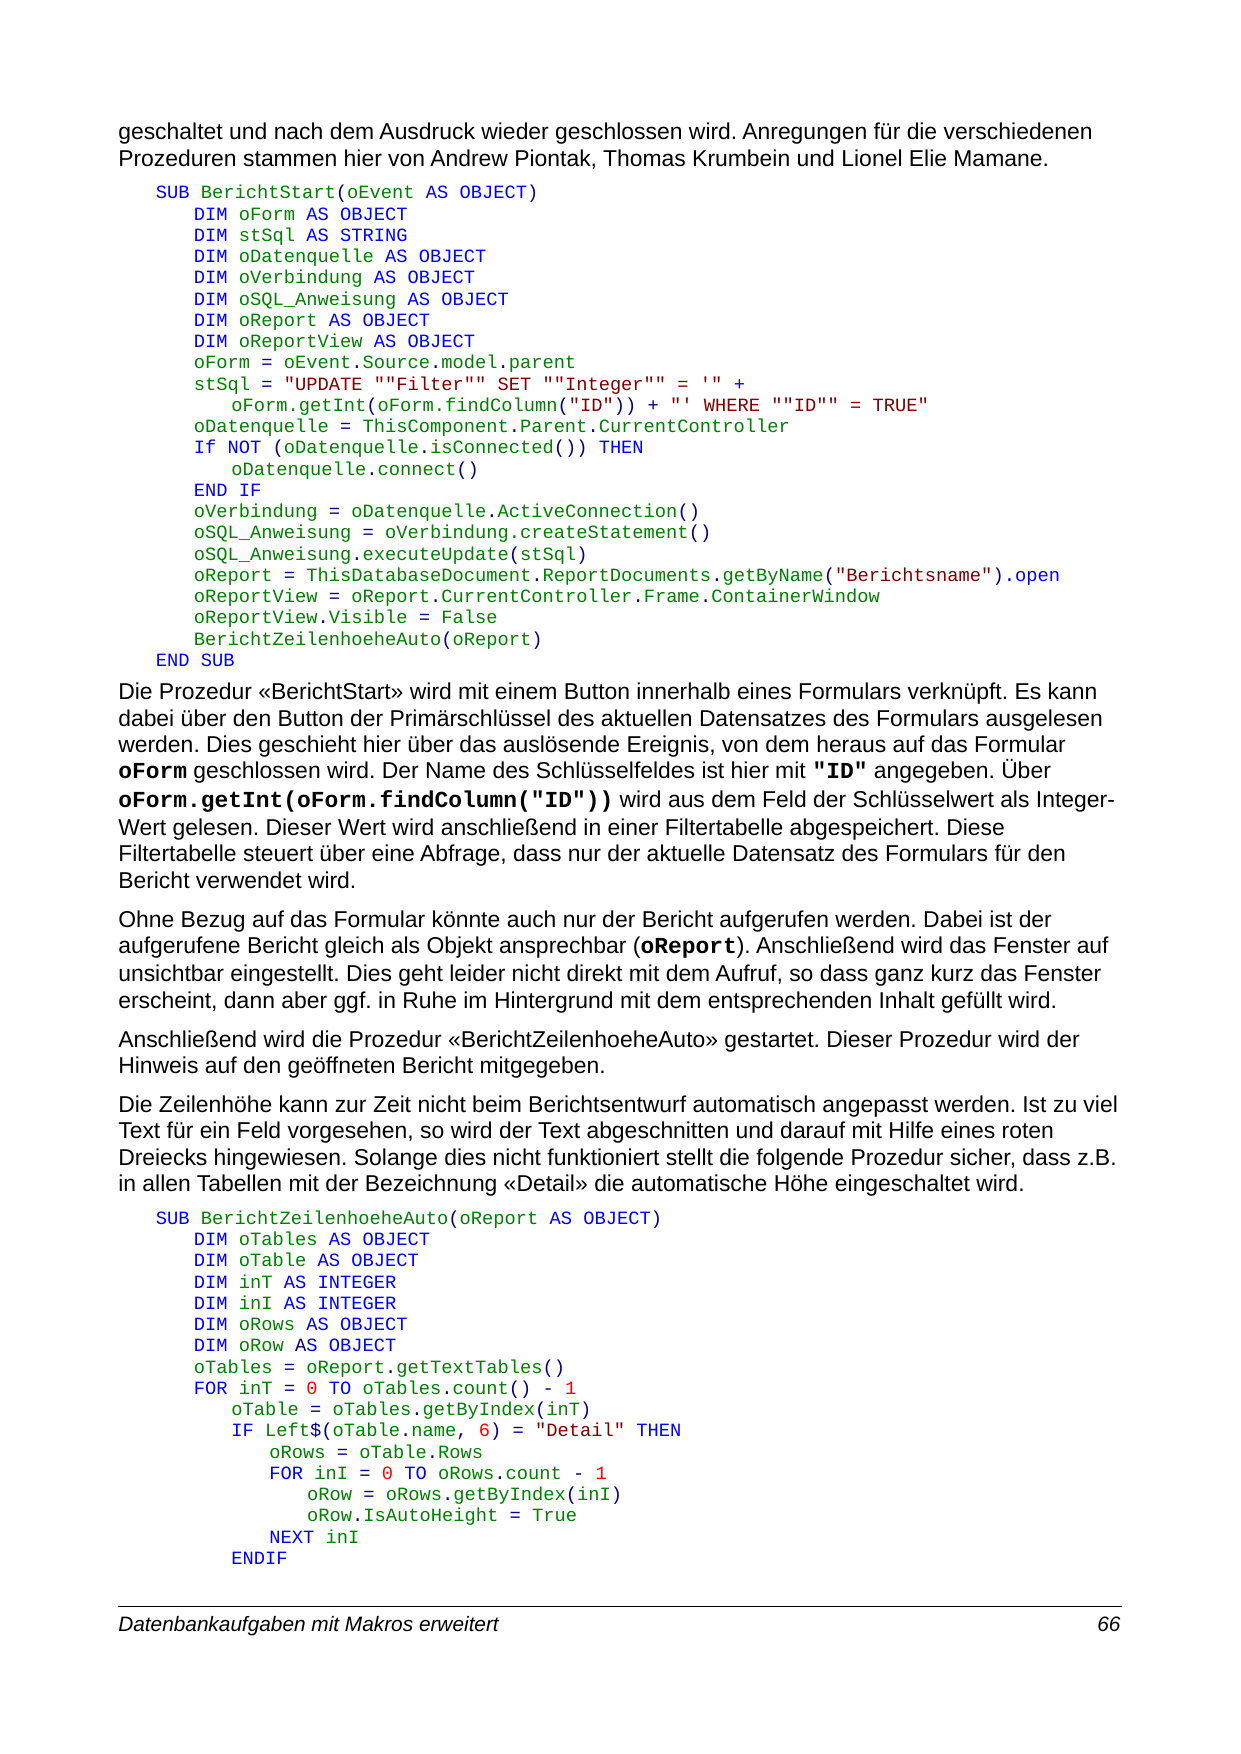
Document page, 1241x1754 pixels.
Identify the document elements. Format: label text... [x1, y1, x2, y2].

text oRow.IsAutoHeight = True [156, 1506, 1122, 1527]
text DIM oVerbindung AS OBJECT [156, 268, 1122, 289]
text SUB BerichtStart(oEvent AS OBJECT) [156, 183, 1122, 204]
text Anschließend wird die Prozedur «BerichtZeilenhoeheAuto» gestartet. Dieser Prozedur wird der Hinweis auf den geöffneten Bericht mitgegeben. [118, 1026, 1122, 1078]
text DIM inI AS INTEGER [156, 1294, 1122, 1315]
text END SUB [156, 651, 1122, 672]
text If NOT (oDatenquelle.isConnected()) THEN [156, 438, 1122, 459]
text DIM oReportView AS OBJECT [156, 332, 1122, 353]
text stSql = "UPDATE ""Filter"" SET ""Integer"" = '" + oForm.getInt(oForm.findColumn("ID")) + "' WHERE ""ID"" = TRUE" [156, 374, 1122, 417]
text SUB BerichtZeilenhoeheAuto(oReport AS OBJECT) [156, 1209, 1122, 1230]
text oRows = oTable.Rows [156, 1442, 1122, 1464]
text DIM inT AS INTEGER [156, 1272, 1122, 1294]
text DIM stSql AS STRING [156, 226, 1122, 247]
text oReportView = oReport.CurrentController.Frame.ContainerWindow [156, 587, 1122, 608]
text oVerbindung = oDatenquelle.ActiveConnection() [156, 502, 1122, 523]
text FOR inI = 0 TO oRows.count - 1 [156, 1464, 1122, 1485]
text oSQL_Anweisung.executeUpdate(stSql) [156, 544, 1122, 566]
text oTables = oReport.getTextTables() [156, 1357, 1122, 1379]
text DIM oForm AS OBJECT [156, 204, 1122, 226]
text BerichtZeilenhoeheAuto(oReport) [156, 629, 1122, 651]
text Die Prozedur «BerichtStart» wird mit einem Button innerhalb eines Formulars verknüpft. Es kann dabei über den Button der Primärschlüssel des aktuellen Datensatzes des Formulars ausgelesen werden. Dies geschieht hier über das auslösende Ereignis, von dem heraus auf das Formular oForm geschlossen wird. Der Name des Schlüsselfeldes ist hier mit "ID" angegeben. Über oForm.getInt(oForm.findColumn("ID")) wird aus dem Feld der Schlüsselwert als Integer-Wert gelesen. Dieser Wert wird anschließend in einer Filtertabelle abgespeichert. Diese Filtertabelle steuert über eine Abfrage, dass nur der aktuelle Datensatz des Formulars für den Bericht verwendet wird. [118, 678, 1122, 893]
text DIM oRow AS OBJECT [156, 1336, 1122, 1357]
text DIM oTables AS OBJECT [156, 1230, 1122, 1251]
text FOR inT = 0 TO oTables.count() - 1 [156, 1379, 1122, 1400]
text DIM oTable AS OBJECT [156, 1251, 1122, 1272]
text DIM oSQL_Anweisung AS OBJECT [156, 289, 1122, 311]
text oDatenquelle.connect() [156, 459, 1122, 481]
text oDatenquelle = ThisComponent.Parent.CurrentController [156, 417, 1122, 438]
text geschaltet und nach dem Ausdruck wieder geschlossen wird. Anregungen für die verschiedenen Prozeduren stammen hier von Andrew Piontak, Thomas Krumbein und Lionel Elie Mamane. [118, 118, 1122, 171]
text ENDIF [156, 1549, 1122, 1570]
text oRow = oRows.getByIndex(inI) [156, 1485, 1122, 1506]
text oTable = oTables.getByIndex(inT) [156, 1400, 1122, 1421]
text NEXT inI [156, 1527, 1122, 1549]
text DIM oDatenquelle AS OBJECT [156, 247, 1122, 268]
text oReportView.Visible = False [156, 608, 1122, 629]
text DIM oRows AS OBJECT [156, 1315, 1122, 1336]
text DIM oReport AS OBJECT [156, 311, 1122, 332]
text Ohne Bezug auf das Formular könnte auch nur der Bericht aufgerufen werden. Dabei ist der aufgerufene Bericht gleich als Objekt ansprechbar (oReport). Anschließend wird das Fenster auf unsichtbar eingestellt. Dies geht leider nicht direkt mit dem Aufruf, so dass ganz kurz das Fenster erscheint, dann aber ggf. in Ruhe im Hintergrund mit dem entsprechenden Inhalt gefüllt wird. [118, 906, 1122, 1013]
text oSQL_Anweisung = oVerbindung.createStatement() [156, 523, 1122, 544]
text Die Zeilenhöhe kann zur Zeit nicht beim Berichtsentwurf automatisch angepasst werden. Ist zu viel Text für ein Feld vorgesehen, so wird der Text abgeschnitten und darauf mit Hilfe eines roten Dreiecks hingewiesen. Solange dies nicht funktioniert stellt die folgende Prozedur sicher, dass z.B. in allen Tabellen mit der Bezeichnung «Detail» die automatische Höhe eingeschaltet wird. [118, 1091, 1122, 1196]
text oForm = oEvent.Source.model.parent [156, 353, 1122, 374]
text oReport = ThisDatabaseDocument.ReportDocuments.getByName("Berichtsname").open [156, 566, 1122, 587]
text END IF [156, 481, 1122, 502]
text IF Left$(oTable.name, 6) = "Detail" THEN [156, 1421, 1122, 1442]
